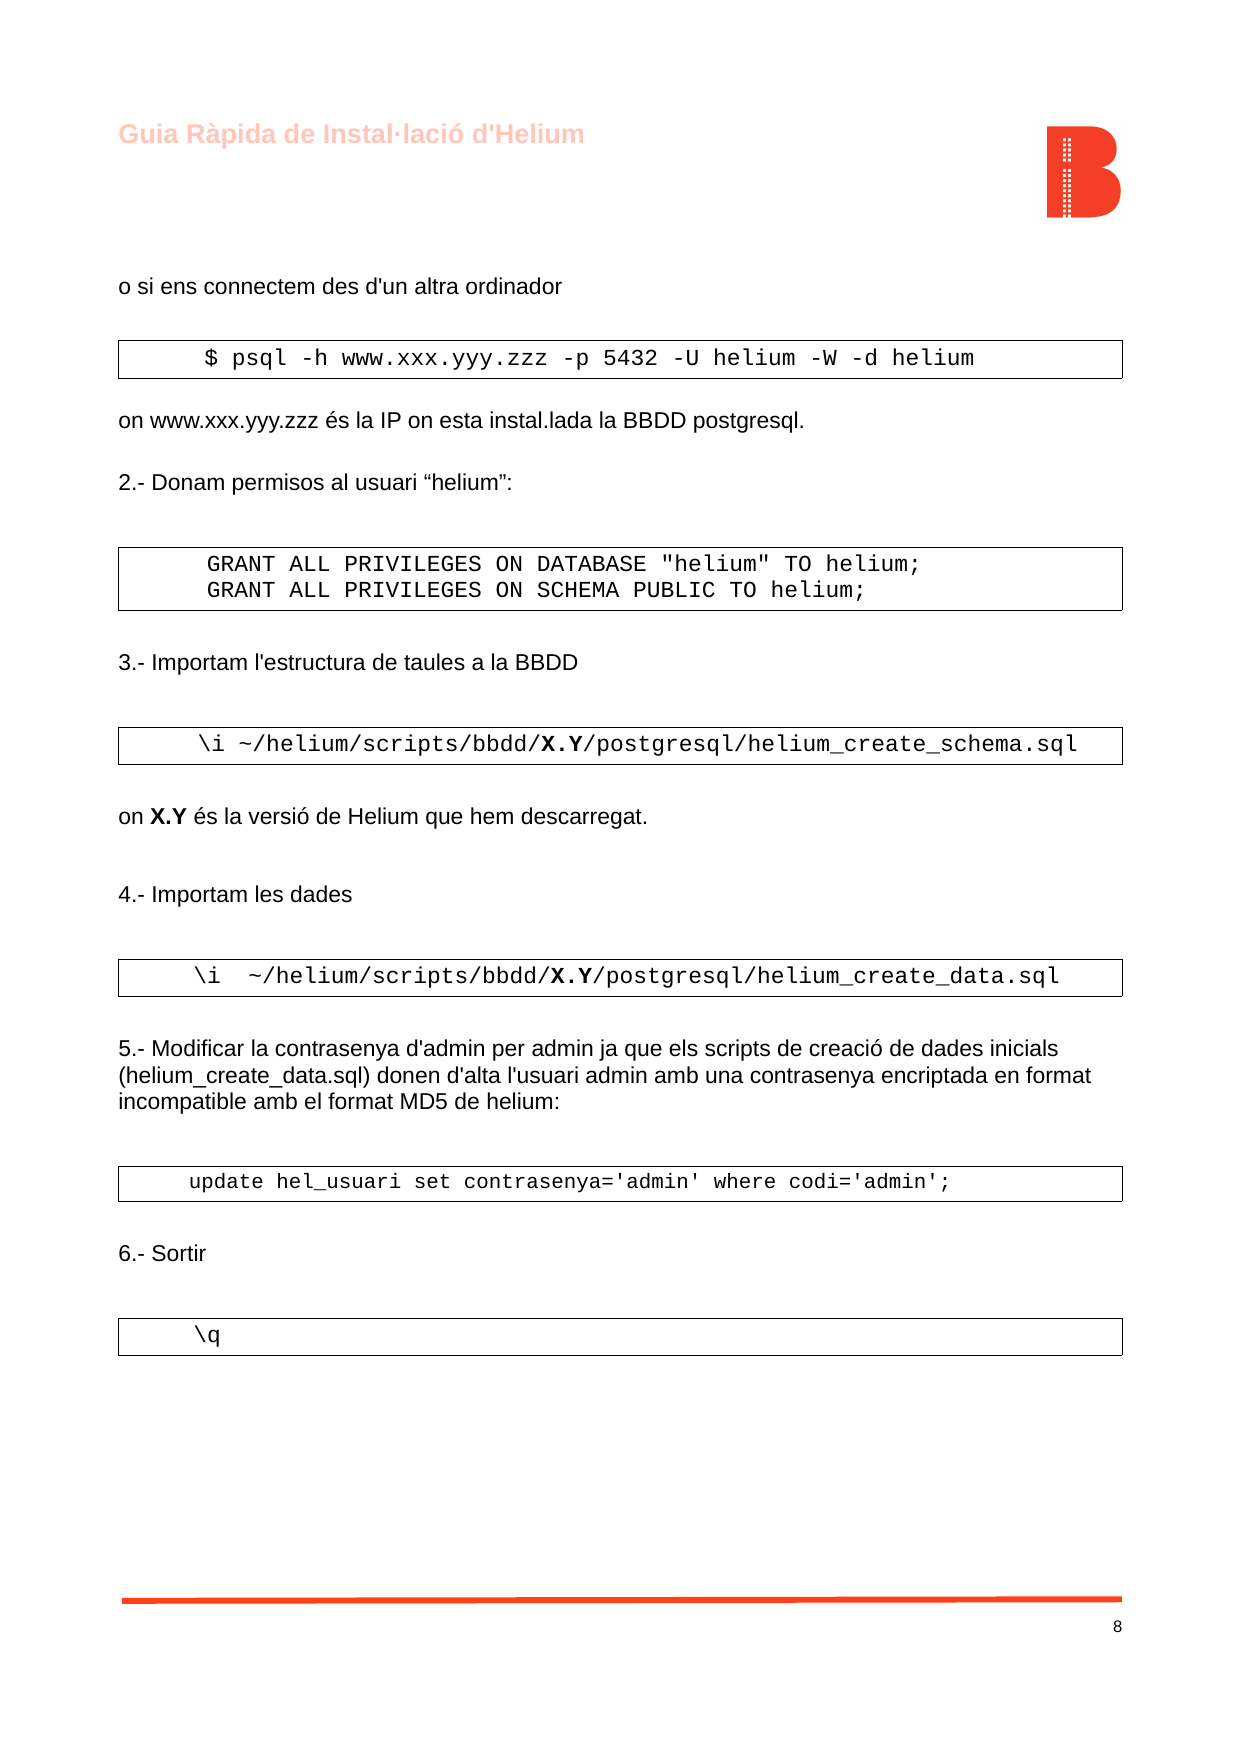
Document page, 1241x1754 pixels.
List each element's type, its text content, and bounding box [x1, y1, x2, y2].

table_header $ psql -h www.xxx.yyy.zzz -p 5432 -U helium -W -d helium [119, 341, 1122, 378]
list Importam les dades [118, 881, 1122, 907]
text on www.xxx.yyy.zzz és la IP on esta instal.lada la BBDD postgresql. [118, 407, 1122, 433]
table_header \q [119, 1319, 1122, 1355]
table_header \i ~/helium/scripts/bbdd/X.Y/postgresql/helium_create_data.sql [119, 960, 1122, 996]
table_header \i ~/helium/scripts/bbdd/X.Y/postgresql/helium_create_schema.sql [119, 728, 1122, 764]
list Sortir [118, 1240, 1122, 1266]
text on X.Y és la versió de Helium que hem descarregat. [118, 803, 1122, 830]
list Importam l'estructura de taules a la BBDD [118, 649, 1122, 676]
text o si ens connectem des d'un altra ordinador [118, 273, 1122, 299]
table_header update hel_usuari set contrasenya='admin' where codi='admin'; [119, 1167, 1122, 1201]
table_header GRANT ALL PRIVILEGES ON DATABASE "helium" TO helium; GRANT ALL PRIVILEGES ON SCHEMA PUBLIC TO helium; [119, 548, 1122, 610]
list Donam permisos al usuari “helium”: [118, 469, 1122, 495]
picture [1036, 124, 1130, 221]
list Modificar la contrasenya d'admin per admin ja que els scripts de creació de dades inicials (helium_create_data.sql) donen d'alta l'usuari admin amb una contrasenya encriptada en format incompatible amb el format MD5 de helium: [118, 1035, 1122, 1114]
